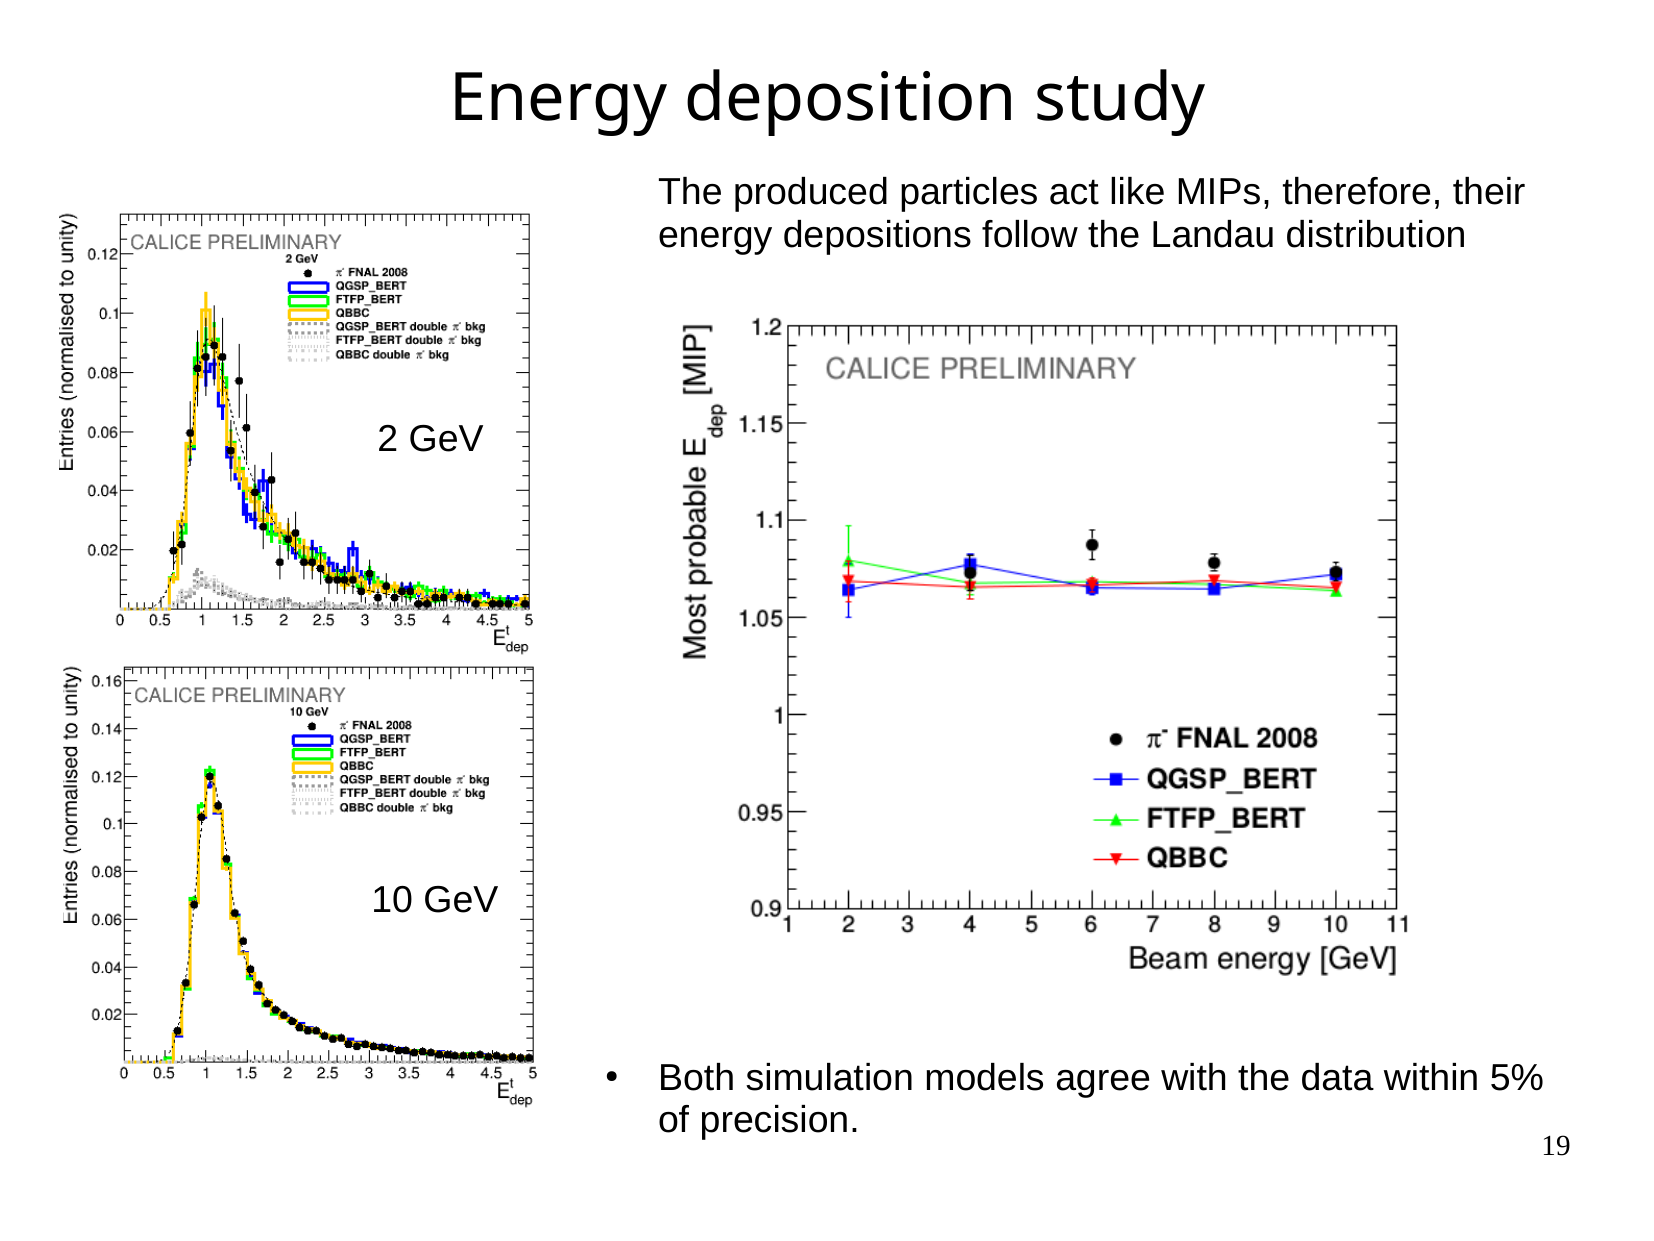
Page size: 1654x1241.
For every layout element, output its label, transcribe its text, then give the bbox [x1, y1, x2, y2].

list The produced particles act like MIPs, therefore, their energy depositions follow the Landau distribution [587, 171, 1571, 330]
list Both simulation models agree with the data within 5% of precision. [587, 1056, 1571, 1216]
text_box 2 GeV [362, 410, 499, 468]
title Energy deposition study [85, 52, 1571, 138]
picture [59, 168, 548, 1109]
text_box 10 GeV [356, 870, 514, 928]
picture [677, 330, 1469, 978]
